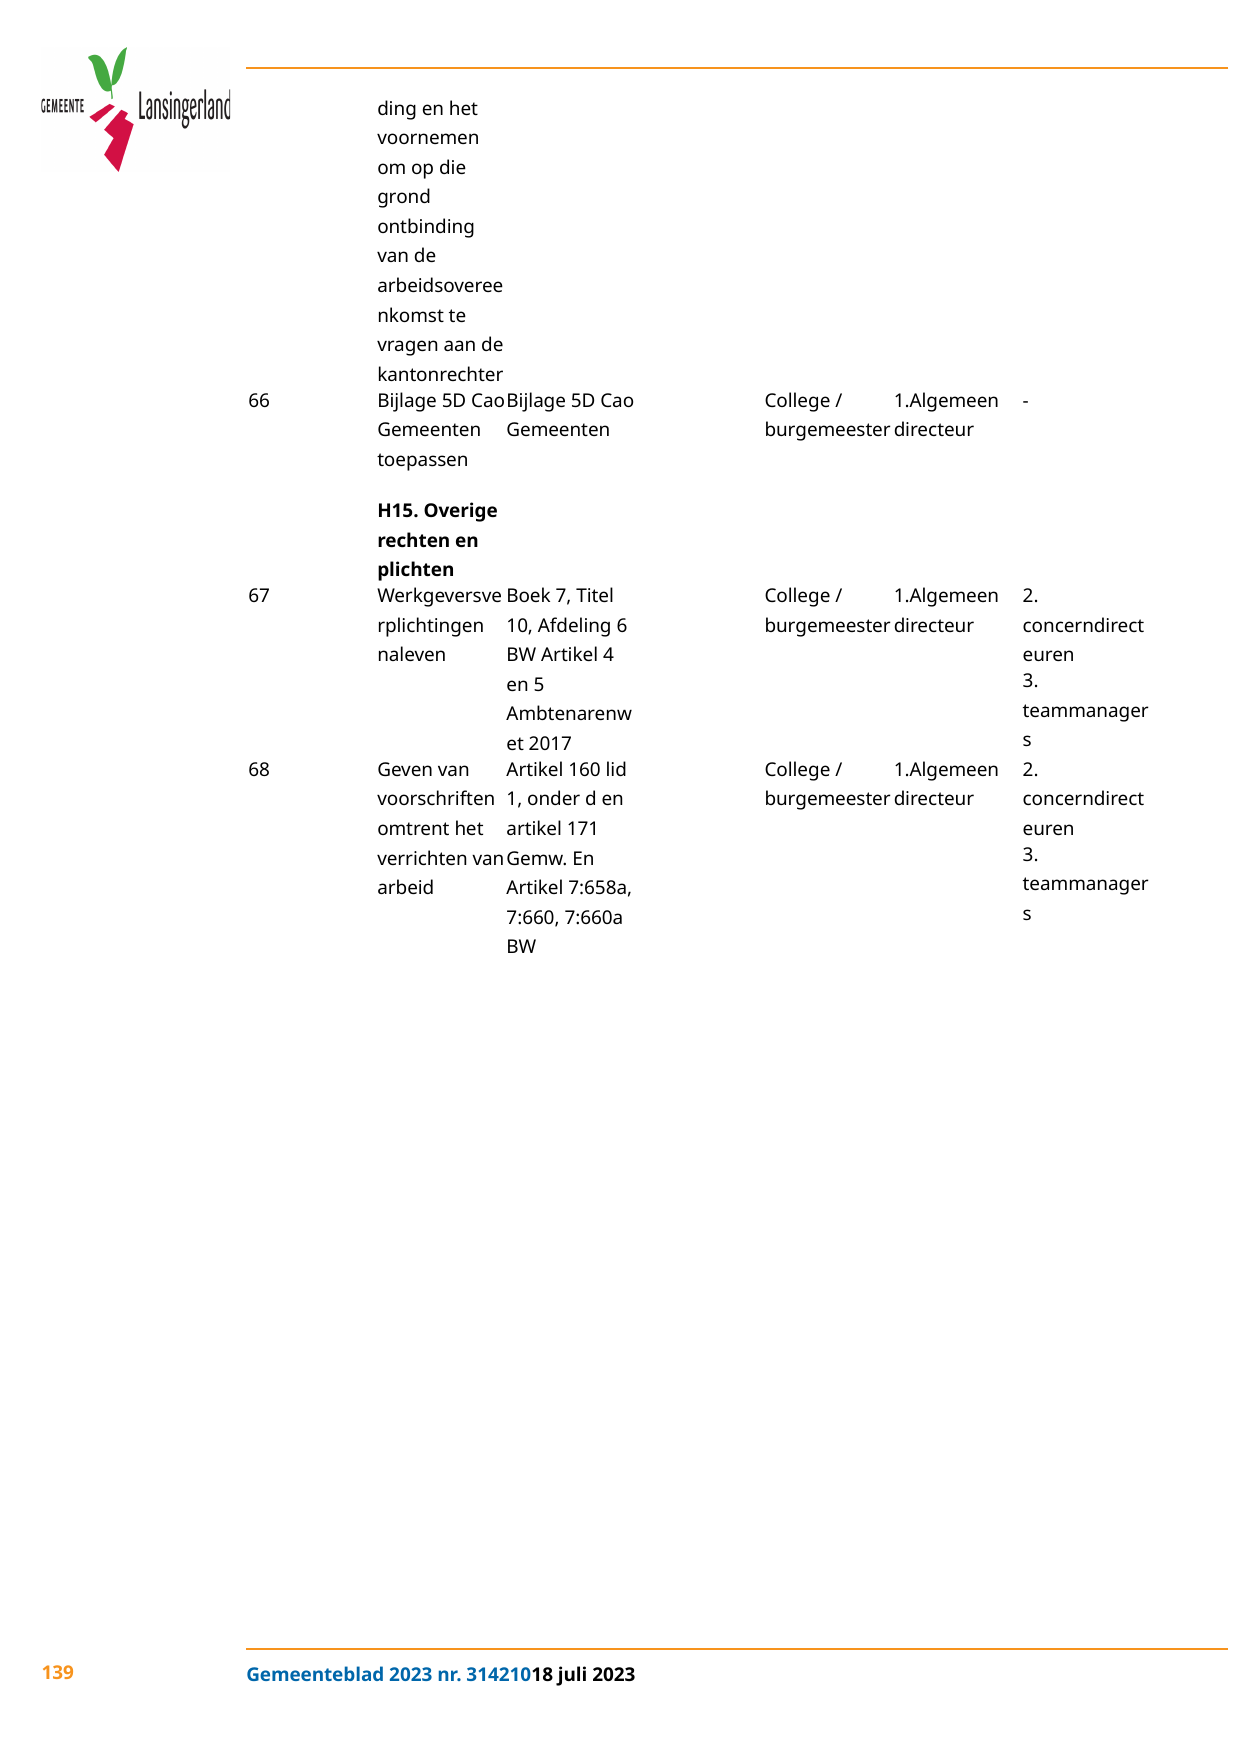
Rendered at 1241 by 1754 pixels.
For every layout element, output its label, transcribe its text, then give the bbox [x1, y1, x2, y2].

table_cell Artikel 160 lid 1, onder d en artikel 171 Gemw. En Artikel 7:658a, 7:660, 7:660a BW [506, 756, 635, 959]
table_cell College / burgemeester [764, 582, 893, 756]
table_cell H15. Overige rechten en plichten [377, 498, 506, 582]
table_cell 3. teammanagers [1023, 667, 1152, 756]
table_cell ding en het voornemen om op die grond ontbinding van de arbeidsovereenkomst te vragen aan de kantonrechter [377, 95, 506, 387]
table_cell [506, 95, 635, 387]
table_cell 2. concerndirecteuren [1023, 582, 1152, 667]
table_cell College / burgemeester [764, 387, 893, 472]
table_cell [635, 95, 764, 387]
table_cell Bijlage 5D Cao Gemeenten [506, 387, 635, 472]
table_cell [506, 472, 635, 497]
table_cell 3. teammanagers [1023, 841, 1152, 959]
table_cell 68 [248, 756, 377, 959]
table_cell [635, 387, 764, 472]
table_cell College / burgemeester [764, 756, 893, 959]
table_cell [764, 498, 893, 582]
table_cell [764, 95, 893, 387]
table_cell [1023, 95, 1152, 387]
table_cell [1023, 498, 1152, 582]
table_cell Geven van voorschriften omtrent het verrichten van arbeid [377, 756, 506, 959]
table_cell [635, 756, 764, 959]
table_cell [894, 472, 1022, 497]
table_cell [1023, 472, 1152, 497]
table_cell 66 [248, 387, 377, 472]
table_cell 1.Algemeen directeur [894, 582, 1022, 756]
table_cell [377, 472, 506, 497]
table_cell [506, 498, 635, 582]
table_cell [635, 582, 764, 756]
table_cell [248, 498, 377, 582]
table_cell [635, 498, 764, 582]
table_cell 1.Algemeen directeur [894, 756, 1022, 959]
table_cell [248, 95, 377, 387]
table_cell 67 [248, 582, 377, 756]
table_cell [894, 95, 1022, 387]
table_cell [764, 472, 893, 497]
table_cell [248, 472, 377, 497]
table_cell Bijlage 5D Cao Gemeenten toepassen [377, 387, 506, 472]
table_cell Boek 7, Titel 10, Afdeling 6 BW Artikel 4 en 5 Ambtenarenwet 2017 [506, 582, 635, 756]
table_cell [635, 472, 764, 497]
picture [41, 47, 231, 172]
table_cell [894, 498, 1022, 582]
table_cell 1.Algemeen directeur [894, 387, 1022, 472]
table_cell 2. concerndirecteuren [1023, 756, 1152, 841]
table_cell - [1023, 387, 1152, 472]
table_cell Werkgeversverplichtingen naleven [377, 582, 506, 756]
